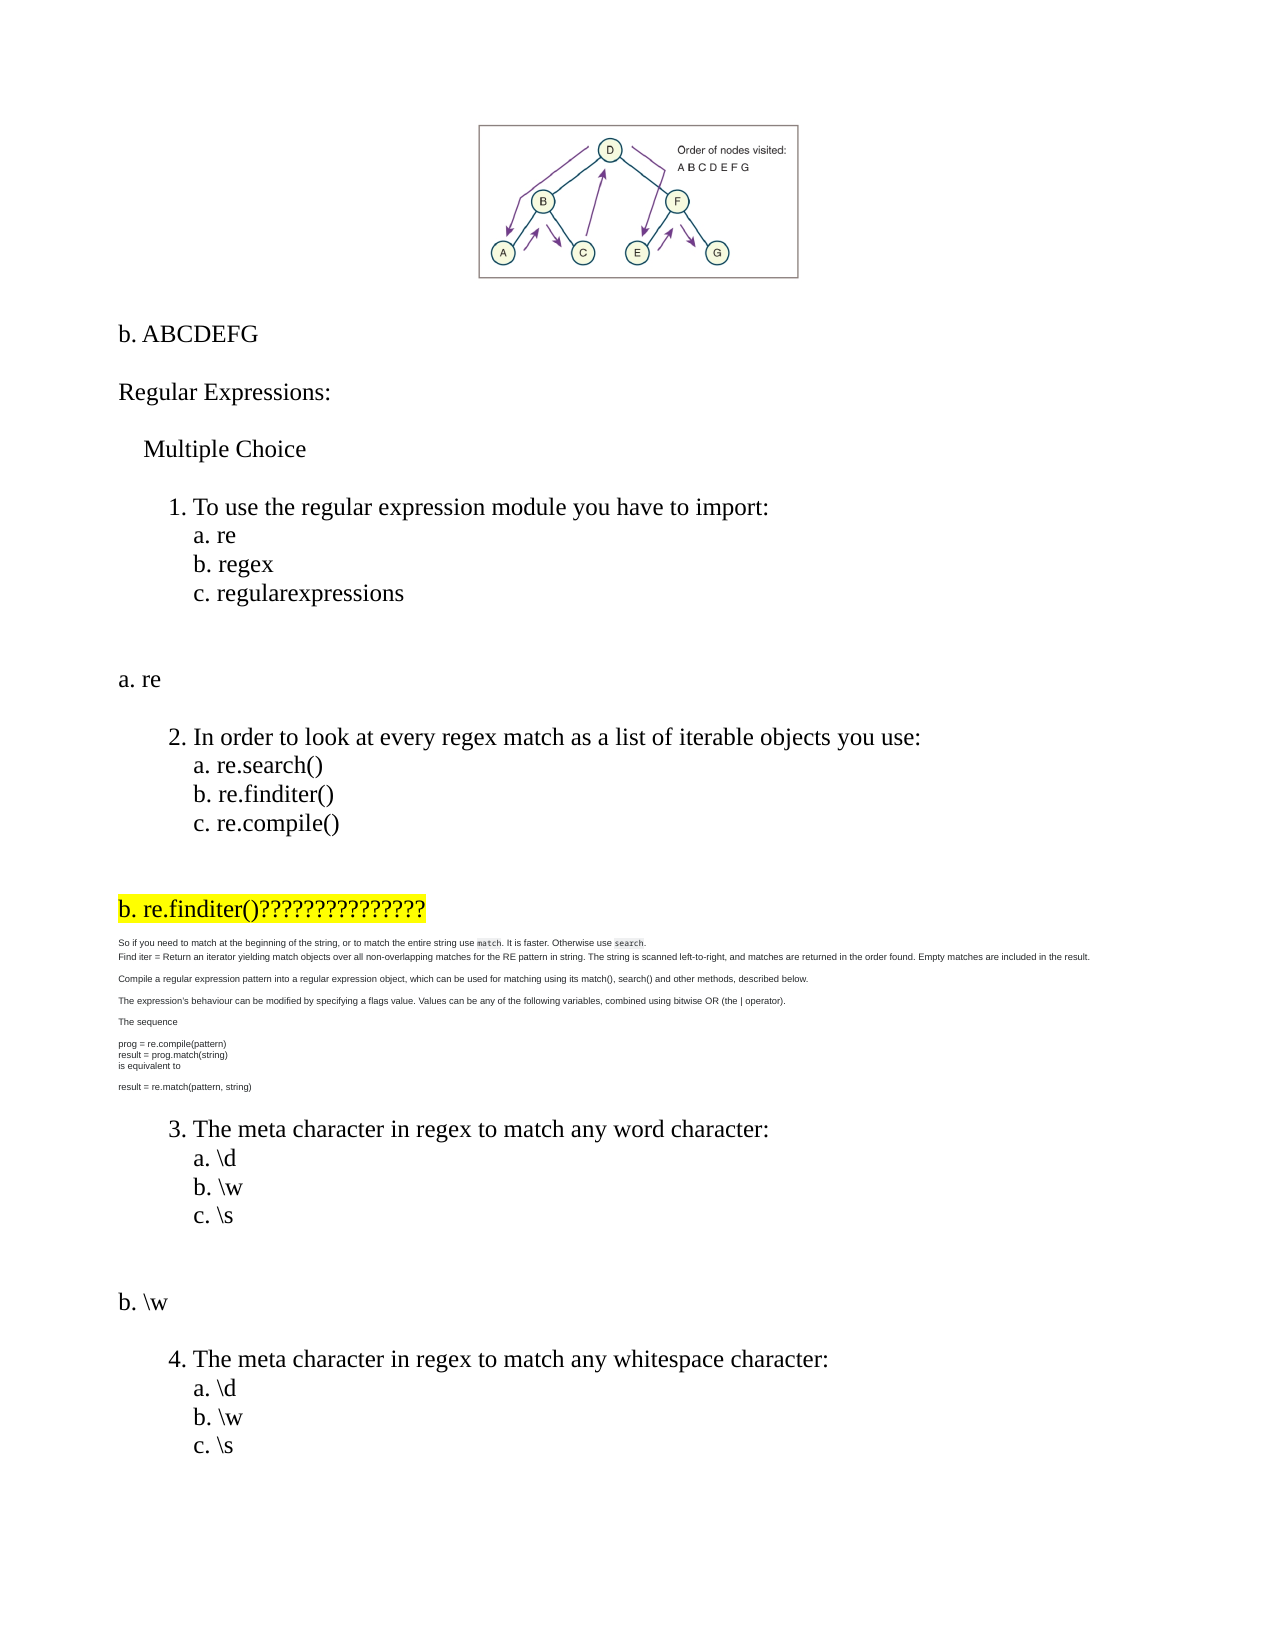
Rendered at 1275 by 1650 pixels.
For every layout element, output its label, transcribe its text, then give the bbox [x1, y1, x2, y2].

text b. ABCDEFG [118, 319, 1157, 348]
text c. \s [118, 1201, 1157, 1229]
text So if you need to match at the beginning of the string, or to match the entire string use match. It is faster. Otherwise use search. [118, 923, 1157, 952]
text a. \d [118, 1143, 1157, 1172]
text b. re.finditer() [118, 779, 1157, 808]
text prog = re.compile(pattern) [118, 1038, 1157, 1049]
text a. \d [118, 1373, 1157, 1402]
text 2. In order to look at every regex match as a list of iterable objects you use: [118, 722, 1157, 751]
text Regular Expressions: [118, 377, 1157, 406]
text result = re.match(pattern, string) [118, 1082, 1157, 1093]
text 1. To use the regular expression module you have to import: [118, 492, 1157, 521]
text b. \w [118, 1287, 1157, 1316]
text a. re.search() [118, 751, 1157, 779]
text a. re [118, 521, 1157, 549]
text b. \w [118, 1172, 1157, 1201]
text a. re [118, 664, 1157, 693]
text b. re.finditer()??????????????? [118, 894, 1157, 923]
text b. regex [118, 549, 1157, 578]
text result = prog.match(string) [118, 1049, 1157, 1060]
text is equivalent to [118, 1060, 1157, 1071]
text c. re.compile() [118, 808, 1157, 837]
text The sequence [118, 1017, 1157, 1028]
text Compile a regular expression pattern into a regular expression object, which can be used for matching using its match(), search() and other methods, described below. [118, 973, 1157, 984]
text 3. The meta character in regex to match any word character: [118, 1114, 1157, 1143]
picture [466, 118, 809, 286]
text Multiple Choice [118, 434, 1157, 463]
text Find iter = Return an iterator yielding match objects over all non-overlapping matches for the RE pattern in string. The string is scanned left-to-right, and matches are returned in the order found. Empty matches are included in the result. [118, 952, 1157, 963]
text b. \w [118, 1402, 1157, 1431]
text 4. The meta character in regex to match any whitespace character: [118, 1344, 1157, 1373]
text The expression’s behaviour can be modified by specifying a flags value. Values can be any of the following variables, combined using bitwise OR (the | operator). [118, 995, 1157, 1006]
text c. \s [118, 1431, 1157, 1459]
text c. regularexpressions [118, 578, 1157, 607]
